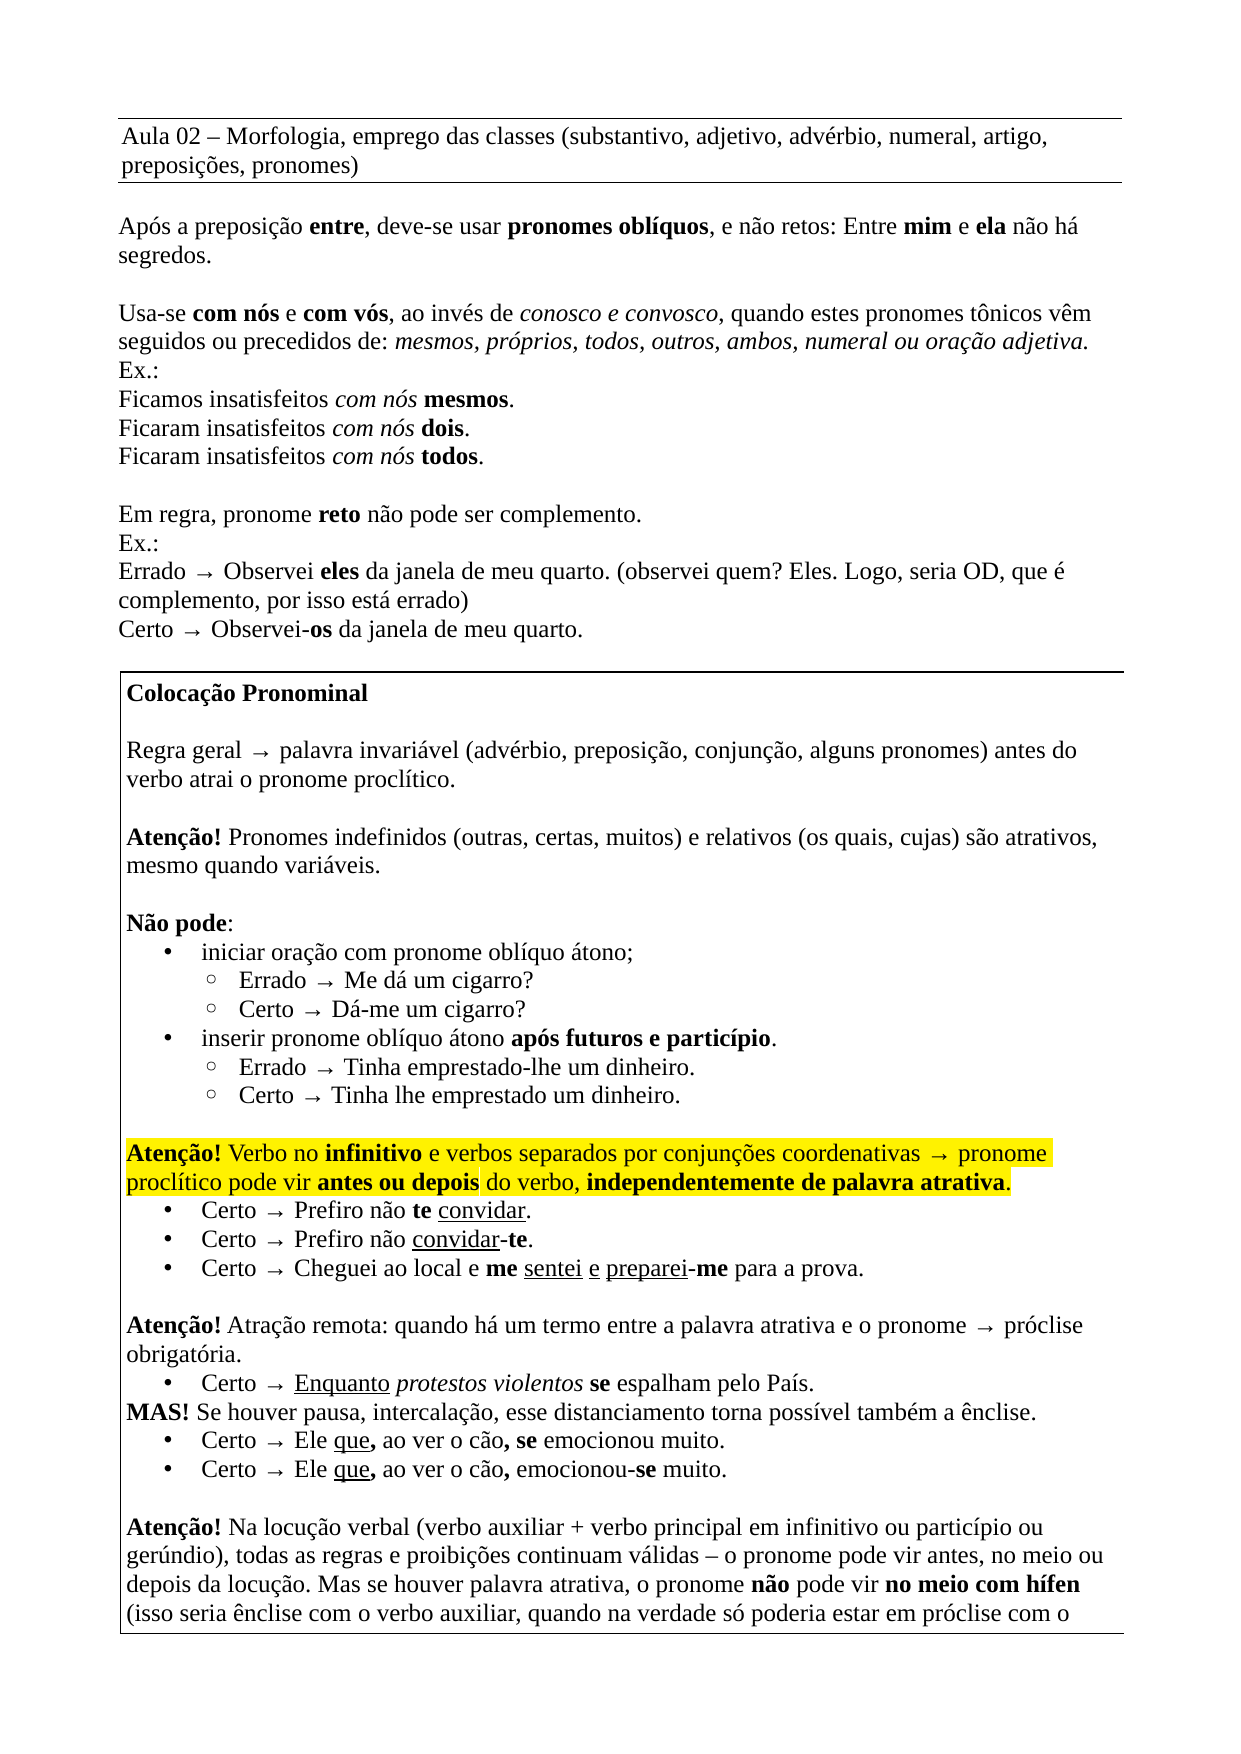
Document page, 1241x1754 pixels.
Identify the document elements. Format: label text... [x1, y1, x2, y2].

text Em regra, pronome reto não pode ser complemento. [118, 499, 1122, 528]
text Ficaram insatisfeitos com nós todos. [118, 441, 1122, 470]
text Ex.: [118, 528, 1122, 556]
text Ficaram insatisfeitos com nós dois. [118, 413, 1122, 441]
text Ex.: [118, 355, 1122, 384]
table_header Colocação Pronominal Regra geral → palavra invariável (advérbio, preposição, conjunção, alguns pronomes) antes do verbo atrai o pronome proclítico. Atenção! Pronomes indefinidos (outras, certas, muitos) e relativos (os quais, cujas) são atrativos, mesmo quando variáveis. Não pode: iniciar oração com pronome oblíquo átono; Errado → Me dá um cigarro? Certo → Dá-me um cigarro? inserir pronome oblíquo átono após futuros e particípio. Errado → Tinha emprestado-lhe um dinheiro. Certo → Tinha lhe emprestado um dinheiro. Atenção! Verbo no infinitivo e verbos separados por conjunções coordenativas → pronome proclítico pode vir antes ou depois do verbo, independentemente de palavra atrativa. Certo → Prefiro não te convidar. Certo → Prefiro não convidar-te. Certo → Cheguei ao local e me sentei e preparei-me para a prova. Atenção! Atração remota: quando há um termo entre a palavra atrativa e o pronome → próclise obrigatória. Certo → Enquanto protestos violentos se espalham pelo País. MAS! Se houver pausa, intercalação, esse distanciamento torna possível também a ênclise. Certo → Ele que, ao ver o cão, se emocionou muito. Certo → Ele que, ao ver o cão, emocionou-se muito. Atenção! Na locução verbal (verbo auxiliar + verbo principal em infinitivo ou particípio ou gerúndio), todas as regras e proibições continuam válidas – o pronome pode vir antes, no meio ou depois da locução. Mas se houver palavra atrativa, o pronome não pode vir no meio com hífen (isso seria ênclise com o verbo auxiliar, quando na verdade só poderia estar em próclise com o [121, 673, 1123, 1633]
text Ficamos insatisfeitos com nós mesmos. [118, 384, 1122, 413]
text Após a preposição entre, deve-se usar pronomes oblíquos, e não retos: Entre mim e ela não há segredos. [118, 211, 1122, 269]
text Errado → Observei eles da janela de meu quarto. (observei quem? Eles. Logo, seria OD, que é complemento, por isso está errado) [118, 556, 1122, 614]
text Certo → Observei-os da janela de meu quarto. [118, 614, 1122, 643]
text Usa-se com nós e com vós, ao invés de conosco e convosco, quando estes pronomes tônicos vêm seguidos ou precedidos de: mesmos, próprios, todos, outros, ambos, numeral ou oração adjetiva. [118, 298, 1122, 355]
